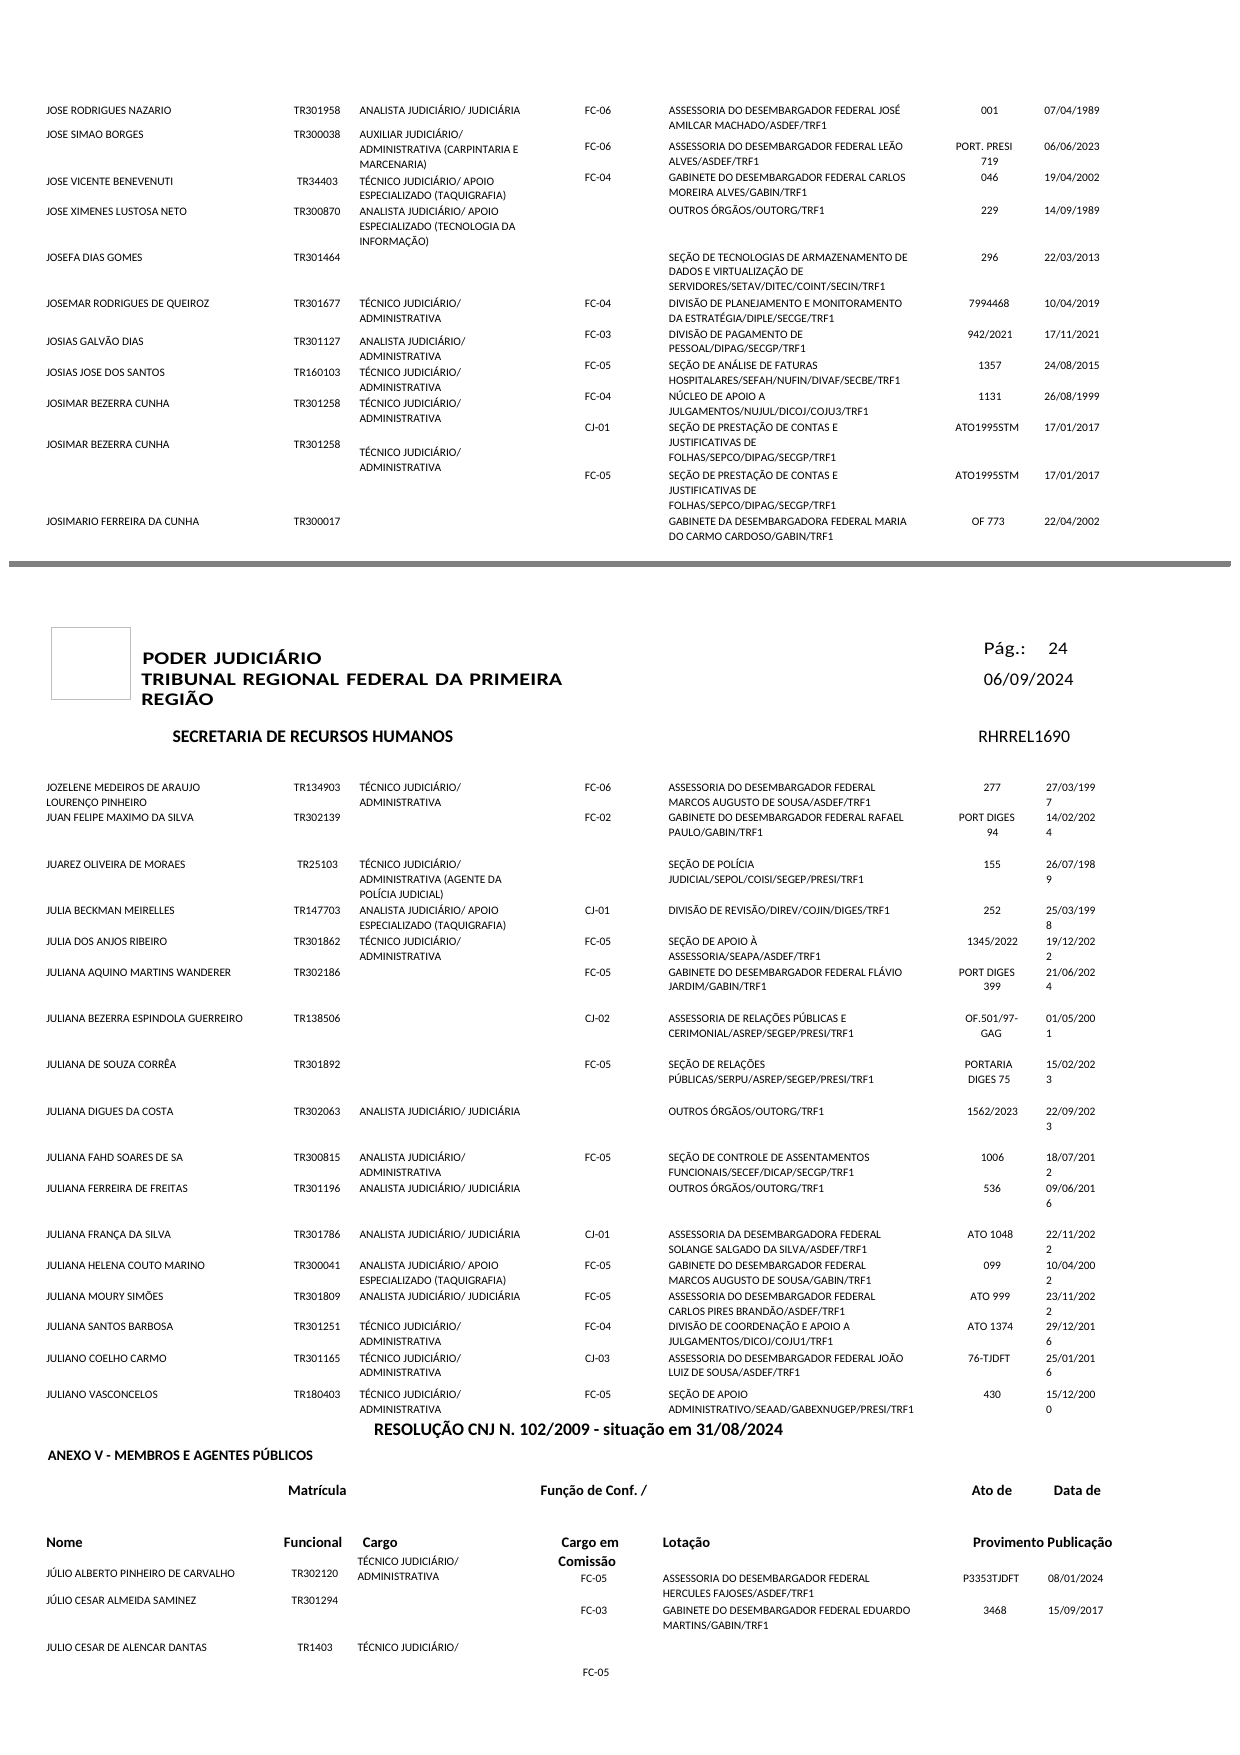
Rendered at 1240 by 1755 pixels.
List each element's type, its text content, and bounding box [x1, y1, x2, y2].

table_cell ANALISTA JUDICIÁRIO/ APOIO ESPECIALIZADO (TAQUIGRAFIA) [359, 1258, 584, 1289]
table_cell 10/04/2019 [1044, 296, 1110, 327]
table_cell FC-05 [585, 934, 668, 965]
table_header TÉCNICO JUDICIÁRIO/ ADMINISTRATIVA [359, 780, 584, 811]
table_cell JULIANA MOURY SIMÕES [46, 1289, 294, 1319]
table_cell ASSESSORIA DE RELAÇÕES PÚBLICAS E CERIMONIAL/ASREP/SEGEP/PRESI/TRF1 [668, 1011, 953, 1058]
table_cell 046 [955, 170, 1044, 203]
table_cell TR300017 [286, 484, 359, 530]
table_cell FC-05 [558, 1572, 663, 1603]
table_cell TÉCNICO JUDICIÁRIO/ ADMINISTRATIVA [359, 934, 584, 965]
table_cell TR300815 [294, 1151, 359, 1181]
table_cell 1131 [955, 389, 1044, 421]
table_cell AUXILIAR JUDICIÁRIO/ ADMINISTRATIVA (CARPINTARIA E MARCENARIA) [359, 128, 544, 174]
table_cell [359, 965, 584, 1011]
table_cell TR301294 [284, 1593, 357, 1640]
table_cell FC-02 [585, 811, 668, 857]
table_cell ANALISTA JUDICIÁRIO/ ADMINISTRATIVA [359, 1151, 584, 1181]
table_cell DIVISÃO DE REVISÃO/DIREV/COJIN/DIGES/TRF1 [668, 904, 953, 934]
table_cell 26/08/1999 [1044, 389, 1110, 421]
table_cell ANALISTA JUDICIÁRIO/ JUDICIÁRIA [359, 1228, 584, 1258]
table_cell [359, 484, 544, 530]
table_cell FC-06 [562, 103, 669, 139]
table_cell OF 773 [955, 514, 1044, 561]
table_cell TR138506 [294, 1011, 359, 1058]
table_header Nome [46, 1533, 284, 1554]
table_cell 76-TJDFT [953, 1351, 1046, 1387]
table_header [553, 103, 562, 561]
table_cell FC-05 [585, 1387, 668, 1418]
table_cell 1357 [955, 358, 1044, 389]
table_cell 01/05/2001 [1046, 1011, 1100, 1058]
table_cell TR301464 [286, 250, 359, 296]
table_cell TR301251 [294, 1320, 359, 1351]
table_cell FC-03 [562, 327, 669, 358]
table_header Funcional [284, 1533, 357, 1554]
table_header 277 [953, 780, 1046, 811]
table_cell JOSEFA DIAS GOMES [46, 250, 286, 296]
table_cell TÉCNICO JUDICIÁRIO/ ADMINISTRATIVA [359, 365, 544, 397]
table_header [46, 103, 553, 561]
table_cell JÚLIO CESAR ALMEIDA SAMINEZ [46, 1593, 284, 1640]
table_cell GABINETE DO DESEMBARGADOR FEDERAL EDUARDO MARTINS/GABIN/TRF1 [663, 1603, 961, 1634]
table_cell TR301958 [286, 103, 359, 128]
table_cell FC-05 [585, 1058, 668, 1104]
table_header Cargo [357, 1533, 542, 1554]
table_cell FC-04 [562, 170, 669, 203]
table_cell ASSESSORIA DA DESEMBARGADORA FEDERAL SOLANGE SALGADO DA SILVA/ASDEF/TRF1 [668, 1228, 953, 1258]
table_cell SEÇÃO DE CONTROLE DE ASSENTAMENTOS FUNCIONAIS/SECEF/DICAP/SECGP/TRF1 [668, 1151, 953, 1181]
table_cell 09/06/2016 [1046, 1181, 1100, 1228]
table_cell TR300038 [286, 128, 359, 174]
table_cell 19/04/2002 [1044, 170, 1110, 203]
table_cell 22/11/2022 [1046, 1228, 1100, 1258]
table_cell ATO 1374 [953, 1320, 1046, 1351]
table_cell 24/08/2015 [1044, 358, 1110, 389]
table_cell JULIANA AQUINO MARTINS WANDERER [46, 965, 294, 1011]
table_cell DIVISÃO DE PAGAMENTO DE PESSOAL/DIPAG/SECGP/TRF1 [669, 327, 955, 358]
table_cell [359, 1011, 584, 1058]
table_cell TR301165 [294, 1351, 359, 1387]
table_cell 252 [953, 904, 1046, 934]
table_cell ATO 1048 [953, 1228, 1046, 1258]
table_cell TR302120 [284, 1554, 357, 1593]
table_cell GABINETE DA DESEMBARGADORA FEDERAL MARIA DO CARMO CARDOSO/GABIN/TRF1 [669, 514, 955, 561]
table_cell JULIANA DIGUES DA COSTA [46, 1104, 294, 1151]
table_cell 25/03/1998 [1046, 904, 1100, 934]
table_cell 10/04/2002 [1046, 1258, 1100, 1289]
table_cell TÉCNICO JUDICIÁRIO/ ADMINISTRATIVA [359, 1351, 584, 1387]
table_cell CJ-01 [585, 904, 668, 934]
table_cell JOSIMAR BEZERRA CUNHA [46, 438, 286, 484]
table_cell TÉCNICO JUDICIÁRIO/ ADMINISTRATIVA [359, 438, 544, 484]
table_cell 14/09/1989 [1044, 203, 1110, 250]
table_cell [585, 857, 668, 903]
table_cell 26/07/1989 [1046, 857, 1100, 903]
table_cell SEÇÃO DE PRESTAÇÃO DE CONTAS E JUSTIFICATIVAS DE FOLHAS/SEPCO/DIPAG/SECGP/TRF1 [669, 468, 955, 514]
table_cell TR1403 [284, 1640, 357, 1665]
table_cell FC-05 [585, 965, 668, 1011]
table_cell FC-05 [562, 358, 669, 389]
table_cell TR301127 [286, 334, 359, 365]
table_cell SEÇÃO DE RELAÇÕES PÚBLICAS/SERPU/ASREP/SEGEP/PRESI/TRF1 [668, 1058, 953, 1104]
table_cell JOSE SIMAO BORGES [46, 128, 286, 174]
table_cell FC-05 [585, 1289, 668, 1319]
table_cell TR301786 [294, 1228, 359, 1258]
table_cell SEÇÃO DE TECNOLOGIAS DE ARMAZENAMENTO DE DADOS E VIRTUALIZAÇÃO DE SERVIDORES/SETAV/DITEC/COINT/SECIN/TRF1 [669, 250, 955, 296]
table_cell TÉCNICO JUDICIÁRIO/ APOIO ESPECIALIZADO (TAQUIGRAFIA) [359, 174, 544, 204]
table_cell [562, 250, 669, 296]
table_cell JUAREZ OLIVEIRA DE MORAES [46, 857, 294, 903]
table_cell SEÇÃO DE PRESTAÇÃO DE CONTAS E JUSTIFICATIVAS DE FOLHAS/SEPCO/DIPAG/SECGP/TRF1 [669, 421, 955, 468]
table_cell GABINETE DO DESEMBARGADOR FEDERAL RAFAEL PAULO/GABIN/TRF1 [668, 811, 953, 857]
table_cell 14/02/2024 [1046, 811, 1100, 857]
table_cell TÉCNICO JUDICIÁRIO/ ADMINISTRATIVA [359, 397, 544, 438]
table_cell ASSESSORIA DO DESEMBARGADOR FEDERAL CARLOS PIRES BRANDÃO/ASDEF/TRF1 [668, 1289, 953, 1319]
table_cell ANALISTA JUDICIÁRIO/ JUDICIÁRIA [359, 1289, 584, 1319]
table_cell OF.501/97- GAG [953, 1011, 1046, 1058]
table_cell JULIANA FAHD SOARES DE SA [46, 1151, 294, 1181]
table_header ASSESSORIA DO DESEMBARGADOR FEDERAL MARCOS AUGUSTO DE SOUSA/ASDEF/TRF1 [668, 780, 953, 811]
table_cell DIVISÃO DE COORDENAÇÃO E APOIO A JULGAMENTOS/DICOJ/COJU1/TRF1 [668, 1320, 953, 1351]
table_cell SEÇÃO DE APOIO À ASSESSORIA/SEAPA/ASDEF/TRF1 [668, 934, 953, 965]
table_cell JOSIAS JOSE DOS SANTOS [46, 365, 286, 397]
table_cell 1562/2023 [953, 1104, 1046, 1151]
table_cell [359, 250, 544, 296]
table_cell FC-04 [562, 389, 669, 421]
table_cell GABINETE DO DESEMBARGADOR FEDERAL MARCOS AUGUSTO DE SOUSA/GABIN/TRF1 [668, 1258, 953, 1289]
table_cell JOSEMAR RODRIGUES DE QUEIROZ [46, 296, 286, 334]
table_cell 3468 [961, 1603, 1048, 1634]
table_cell ATO 999 [953, 1289, 1046, 1319]
table_cell 22/04/2002 [1044, 514, 1110, 561]
table_cell 07/04/1989 [1044, 103, 1110, 139]
table_cell PORTARIA DIGES 75 [953, 1058, 1046, 1104]
table_cell 17/01/2017 [1044, 468, 1110, 514]
table_cell 001 [955, 103, 1044, 139]
table_cell JULIO CESAR DE ALENCAR DANTAS [46, 1640, 284, 1665]
table_cell FC-03 [558, 1603, 663, 1634]
table_cell JOSE XIMENES LUSTOSA NETO [46, 204, 286, 250]
table_cell ASSESSORIA DO DESEMBARGADOR FEDERAL JOSÉ AMILCAR MACHADO/ASDEF/TRF1 [669, 103, 955, 139]
table_cell [562, 203, 669, 250]
table_cell CJ-01 [585, 1228, 668, 1258]
table_cell FC-05 [585, 1258, 668, 1289]
table_cell [357, 1593, 542, 1640]
table_cell 15/02/2023 [1046, 1058, 1100, 1104]
table_cell TR302063 [294, 1104, 359, 1151]
table_cell 18/07/2012 [1046, 1151, 1100, 1181]
table_cell FC-05 [562, 468, 669, 514]
table_cell TR301892 [294, 1058, 359, 1104]
table_header JOZELENE MEDEIROS DE ARAUJO LOURENÇO PINHEIRO [46, 780, 294, 811]
table_cell OUTROS ÓRGÃOS/OUTORG/TRF1 [669, 203, 955, 250]
table_cell SEÇÃO DE ANÁLISE DE FATURAS HOSPITALARES/SEFAH/NUFIN/DIVAF/SECBE/TRF1 [669, 358, 955, 389]
table_cell GABINETE DO DESEMBARGADOR FEDERAL FLÁVIO JARDIM/GABIN/TRF1 [668, 965, 953, 1011]
table_cell 22/09/2023 [1046, 1104, 1100, 1151]
table_cell ANALISTA JUDICIÁRIO/ APOIO ESPECIALIZADO (TAQUIGRAFIA) [359, 904, 584, 934]
table_cell TR34403 [286, 174, 359, 204]
table_cell 942/2021 [955, 327, 1044, 358]
table_cell [562, 514, 669, 561]
table_cell ANALISTA JUDICIÁRIO/ JUDICIÁRIA [359, 1181, 584, 1228]
table_cell P3353TJDFT [961, 1572, 1048, 1603]
table_cell JOSE RODRIGUES NAZARIO [46, 103, 286, 128]
table_cell JOSIMAR BEZERRA CUNHA [46, 397, 286, 438]
table_cell [585, 1104, 668, 1151]
table_cell ANALISTA JUDICIÁRIO/ ADMINISTRATIVA [359, 334, 544, 365]
table_cell TR300870 [286, 204, 359, 250]
table_cell FC-06 [562, 139, 669, 170]
table_cell PORT DIGES 399 [953, 965, 1046, 1011]
text Matrícula Função de Conf. / Ato de Data de [46, 1473, 1101, 1501]
table_cell 229 [955, 203, 1044, 250]
table_cell JÚLIO ALBERTO PINHEIRO DE CARVALHO [46, 1554, 284, 1593]
table_cell TR301258 [286, 397, 359, 438]
table_cell SEÇÃO DE APOIO ADMINISTRATIVO/SEAAD/GABEXNUGEP/PRESI/TRF1 [668, 1387, 953, 1418]
table_cell JULIANA HELENA COUTO MARINO [46, 1258, 294, 1289]
table_cell SEÇÃO DE POLÍCIA JUDICIAL/SEPOL/COISI/SEGEP/PRESI/TRF1 [668, 857, 953, 903]
table_cell 1345/2022 [953, 934, 1046, 965]
table_cell ATO1995STM [955, 421, 1044, 468]
table_cell JULIANA SANTOS BARBOSA [46, 1320, 294, 1351]
table_header FC-06 [585, 780, 668, 811]
table_cell JOSIAS GALVÃO DIAS [46, 334, 286, 365]
table_cell TR301258 [286, 438, 359, 484]
table_cell ASSESSORIA DO DESEMBARGADOR FEDERAL HERCULES FAJOSES/ASDEF/TRF1 [663, 1572, 961, 1603]
table_cell 1006 [953, 1151, 1046, 1181]
table_cell TR180403 [294, 1387, 359, 1418]
table_cell 22/03/2013 [1044, 250, 1110, 296]
table_cell 23/11/2022 [1046, 1289, 1100, 1319]
subtitle ANEXO V - MEMBROS E AGENTES PÚBLICOS [48, 1446, 1101, 1464]
table_cell 25/01/2016 [1046, 1351, 1100, 1387]
table_cell JOSE VICENTE BENEVENUTI [46, 174, 286, 204]
table_cell 7994468 [955, 296, 1044, 327]
table_cell JULIA DOS ANJOS RIBEIRO [46, 934, 294, 965]
table_cell 15/12/2000 [1046, 1387, 1100, 1418]
table_cell TÉCNICO JUDICIÁRIO/ ADMINISTRATIVA (AGENTE DA POLÍCIA JUDICIAL) [359, 857, 584, 903]
table_cell 17/11/2021 [1044, 327, 1110, 358]
table_cell TÉCNICO JUDICIÁRIO/ ADMINISTRATIVA [359, 1320, 584, 1351]
table_cell JULIA BECKMAN MEIRELLES [46, 904, 294, 934]
table_cell 08/01/2024 [1048, 1572, 1112, 1603]
text SECRETARIA DE RECURSOS HUMANOS RHRREL1690 [46, 720, 1101, 748]
table_cell 536 [953, 1181, 1046, 1228]
table_cell 17/01/2017 [1044, 421, 1110, 468]
table_cell ATO1995STM [955, 468, 1044, 514]
table_cell JULIANA FERREIRA DE FREITAS [46, 1181, 294, 1228]
table_cell TR301677 [286, 296, 359, 334]
table_header TR134903 [294, 780, 359, 811]
table_cell 430 [953, 1387, 1046, 1418]
table_cell NÚCLEO DE APOIO A JULGAMENTOS/NUJUL/DICOJ/COJU3/TRF1 [669, 389, 955, 421]
table_cell TR301196 [294, 1181, 359, 1228]
table_cell TÉCNICO JUDICIÁRIO/ [357, 1640, 542, 1665]
table_cell JULIANO COELHO CARMO [46, 1351, 294, 1387]
table_cell TR160103 [286, 365, 359, 397]
table_cell 155 [953, 857, 1046, 903]
table_cell TÉCNICO JUDICIÁRIO/ ADMINISTRATIVA [359, 1387, 584, 1418]
table_cell TR300041 [294, 1258, 359, 1289]
table_cell TR301809 [294, 1289, 359, 1319]
table_header Lotação Provimento Publicação [663, 1533, 1112, 1572]
table_cell ANALISTA JUDICIÁRIO/ JUDICIÁRIA [359, 1104, 584, 1151]
table_cell PORT. PRESI 719 [955, 139, 1044, 170]
table_cell TR302139 [294, 811, 359, 857]
table_cell CJ-01 [562, 421, 669, 468]
table_cell FC-04 [562, 296, 669, 327]
table_cell [359, 811, 584, 857]
table_cell JOSIMARIO FERREIRA DA CUNHA [46, 484, 286, 530]
table_cell ASSESSORIA DO DESEMBARGADOR FEDERAL LEÃO ALVES/ASDEF/TRF1 [669, 139, 955, 170]
text RESOLUÇÃO CNJ N. 102/2009 - situação em 31/08/2024 [78, 1418, 1079, 1439]
table_cell CJ-03 [585, 1351, 668, 1387]
table_cell 21/06/2024 [1046, 965, 1100, 1011]
table_cell 06/06/2023 [1044, 139, 1110, 170]
table_cell 19/12/2022 [1046, 934, 1100, 965]
table_cell TR147703 [294, 904, 359, 934]
table_cell 099 [953, 1258, 1046, 1289]
table_cell 29/12/2016 [1046, 1320, 1100, 1351]
table_cell ANALISTA JUDICIÁRIO/ JUDICIÁRIA [359, 103, 544, 128]
table_cell 296 [955, 250, 1044, 296]
table_cell TÉCNICO JUDICIÁRIO/ ADMINISTRATIVA [359, 296, 544, 334]
table_cell FC-05 [585, 1151, 668, 1181]
table_cell ANALISTA JUDICIÁRIO/ APOIO ESPECIALIZADO (TECNOLOGIA DA INFORMAÇÃO) [359, 204, 544, 250]
table_cell 15/09/2017 [1048, 1603, 1112, 1634]
table_cell FC-04 [585, 1320, 668, 1351]
table_header 27/03/1997 [1046, 780, 1100, 811]
table_header Cargo em Comissão [558, 1533, 663, 1572]
table_header [46, 1503, 550, 1665]
table_cell [359, 1058, 584, 1104]
table_cell TR25103 [294, 857, 359, 903]
table_cell OUTROS ÓRGÃOS/OUTORG/TRF1 [668, 1104, 953, 1151]
table_cell JULIANA FRANÇA DA SILVA [46, 1228, 294, 1258]
table_cell JULIANA BEZERRA ESPINDOLA GUERREIRO [46, 1011, 294, 1058]
table_cell DIVISÃO DE PLANEJAMENTO E MONITORAMENTO DA ESTRATÉGIA/DIPLE/SECGE/TRF1 [669, 296, 955, 327]
table_cell ASSESSORIA DO DESEMBARGADOR FEDERAL JOÃO LUIZ DE SOUSA/ASDEF/TRF1 [668, 1351, 953, 1387]
table_cell JULIANA DE SOUZA CORRÊA [46, 1058, 294, 1104]
table_cell OUTROS ÓRGÃOS/OUTORG/TRF1 [668, 1181, 953, 1228]
table_cell CJ-02 [585, 1011, 668, 1058]
table_cell GABINETE DO DESEMBARGADOR FEDERAL CARLOS MOREIRA ALVES/GABIN/TRF1 [669, 170, 955, 203]
table_cell JULIANO VASCONCELOS [46, 1387, 294, 1418]
table_header [550, 1503, 1113, 1665]
table_cell TÉCNICO JUDICIÁRIO/ ADMINISTRATIVA [357, 1554, 542, 1593]
table_cell PORT DIGES 94 [953, 811, 1046, 857]
table_cell TR301862 [294, 934, 359, 965]
table_cell JUAN FELIPE MAXIMO DA SILVA [46, 811, 294, 857]
table_cell TR302186 [294, 965, 359, 1011]
table_cell [585, 1181, 668, 1228]
